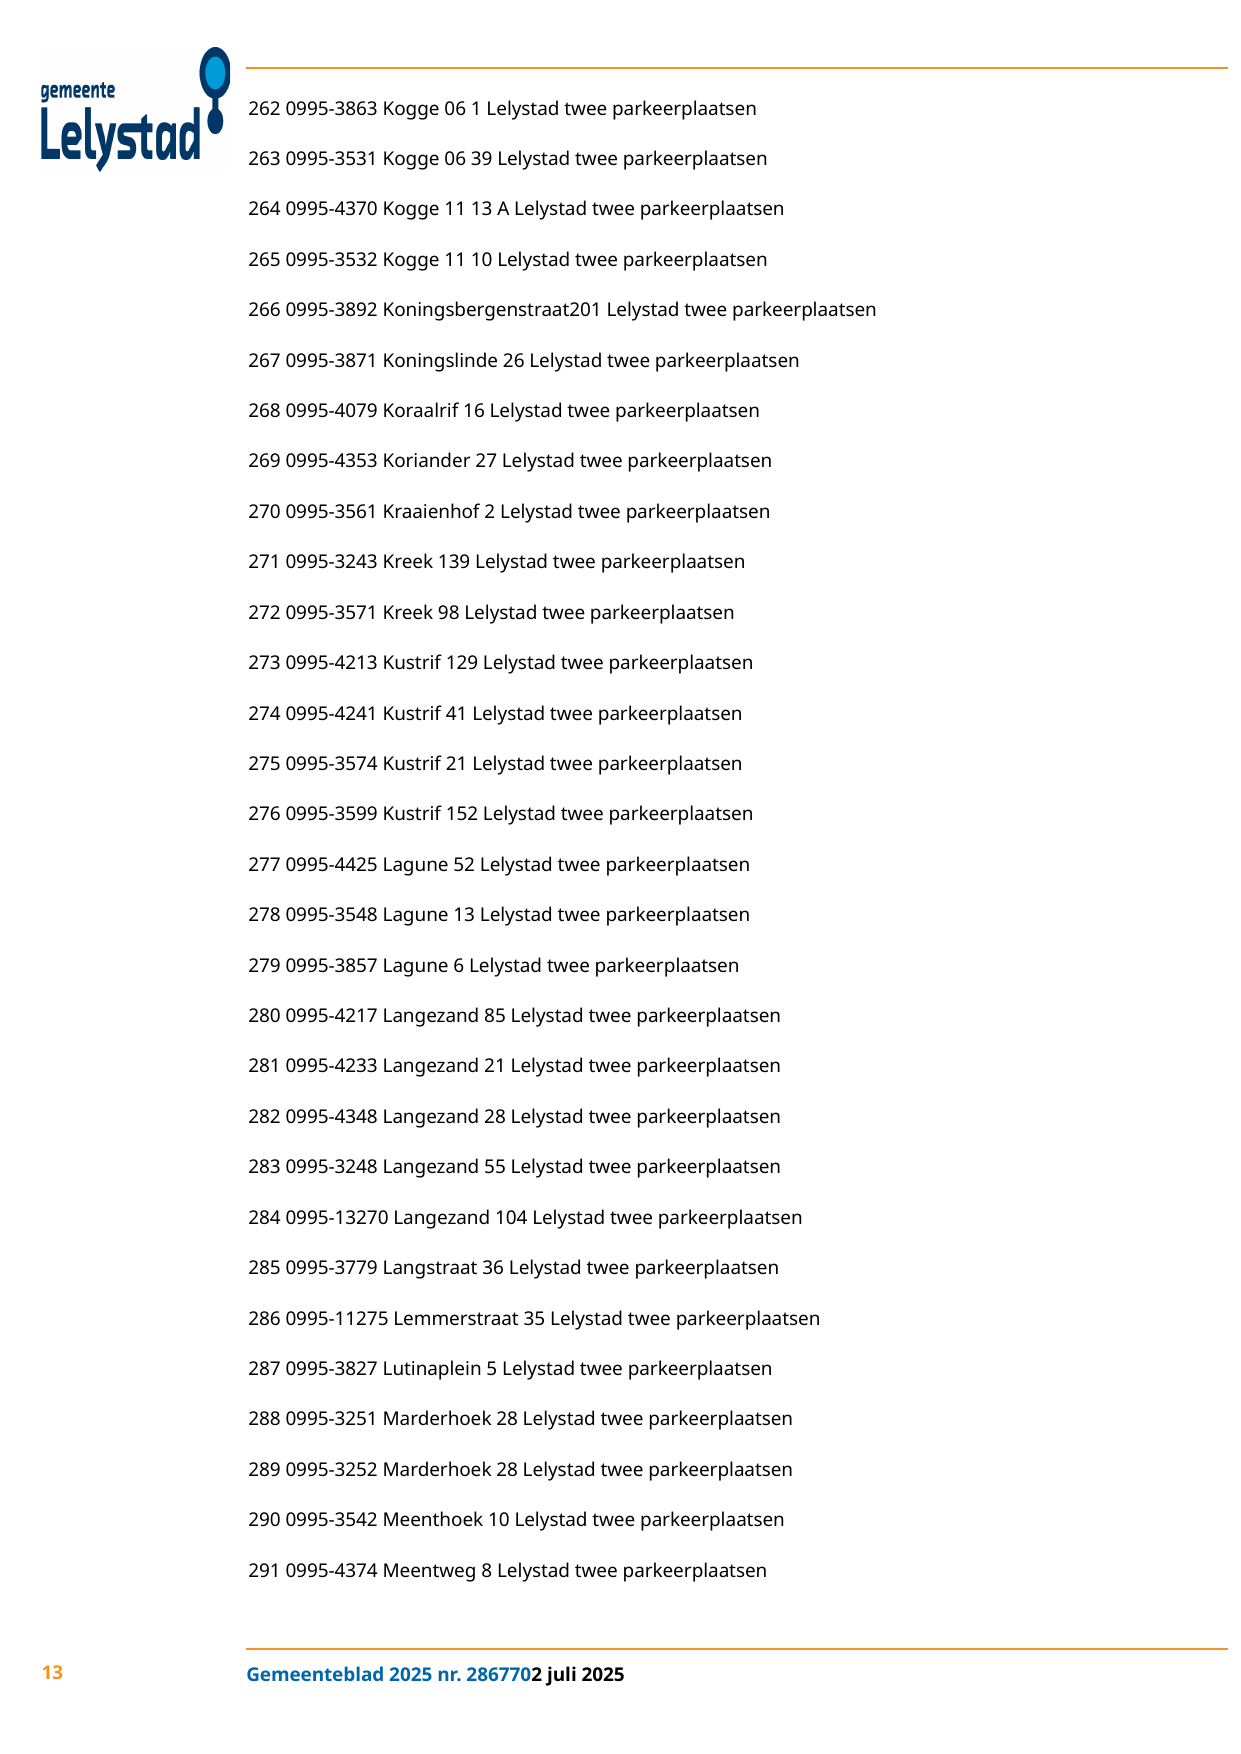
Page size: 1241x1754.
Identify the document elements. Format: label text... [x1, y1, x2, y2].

text 291 0995-4374 Meentweg 8 Lelystad twee parkeerplaatsen [248, 1557, 1152, 1583]
text 262 0995-3863 Kogge 06 1 Lelystad twee parkeerplaatsen [248, 95, 1152, 121]
text 288 0995-3251 Marderhoek 28 Lelystad twee parkeerplaatsen [248, 1406, 1152, 1431]
text 270 0995-3561 Kraaienhof 2 Lelystad twee parkeerplaatsen [248, 498, 1152, 524]
text 276 0995-3599 Kustrif 152 Lelystad twee parkeerplaatsen [248, 801, 1152, 826]
text 287 0995-3827 Lutinaplein 5 Lelystad twee parkeerplaatsen [248, 1355, 1152, 1381]
text 281 0995-4233 Langezand 21 Lelystad twee parkeerplaatsen [248, 1053, 1152, 1078]
text 285 0995-3779 Langstraat 36 Lelystad twee parkeerplaatsen [248, 1254, 1152, 1280]
text 265 0995-3532 Kogge 11 10 Lelystad twee parkeerplaatsen [248, 246, 1152, 272]
text 272 0995-3571 Kreek 98 Lelystad twee parkeerplaatsen [248, 599, 1152, 625]
text 280 0995-4217 Langezand 85 Lelystad twee parkeerplaatsen [248, 1002, 1152, 1028]
text 273 0995-4213 Kustrif 129 Lelystad twee parkeerplaatsen [248, 649, 1152, 675]
text 290 0995-3542 Meenthoek 10 Lelystad twee parkeerplaatsen [248, 1506, 1152, 1532]
text 274 0995-4241 Kustrif 41 Lelystad twee parkeerplaatsen [248, 700, 1152, 726]
picture [41, 47, 231, 172]
text 269 0995-4353 Koriander 27 Lelystad twee parkeerplaatsen [248, 448, 1152, 473]
text 278 0995-3548 Lagune 13 Lelystad twee parkeerplaatsen [248, 901, 1152, 927]
text 271 0995-3243 Kreek 139 Lelystad twee parkeerplaatsen [248, 548, 1152, 574]
text 286 0995-11275 Lemmerstraat 35 Lelystad twee parkeerplaatsen [248, 1305, 1152, 1331]
text 283 0995-3248 Langezand 55 Lelystad twee parkeerplaatsen [248, 1153, 1152, 1179]
text 282 0995-4348 Langezand 28 Lelystad twee parkeerplaatsen [248, 1103, 1152, 1129]
text 279 0995-3857 Lagune 6 Lelystad twee parkeerplaatsen [248, 952, 1152, 978]
text 275 0995-3574 Kustrif 21 Lelystad twee parkeerplaatsen [248, 750, 1152, 776]
text 289 0995-3252 Marderhoek 28 Lelystad twee parkeerplaatsen [248, 1456, 1152, 1482]
text 267 0995-3871 Koningslinde 26 Lelystad twee parkeerplaatsen [248, 347, 1152, 373]
text 266 0995-3892 Koningsbergenstraat201 Lelystad twee parkeerplaatsen [248, 296, 1152, 322]
text 264 0995-4370 Kogge 11 13 A Lelystad twee parkeerplaatsen [248, 196, 1152, 221]
text 268 0995-4079 Koraalrif 16 Lelystad twee parkeerplaatsen [248, 397, 1152, 423]
text 284 0995-13270 Langezand 104 Lelystad twee parkeerplaatsen [248, 1204, 1152, 1230]
text 263 0995-3531 Kogge 06 39 Lelystad twee parkeerplaatsen [248, 145, 1152, 171]
text 277 0995-4425 Lagune 52 Lelystad twee parkeerplaatsen [248, 851, 1152, 877]
